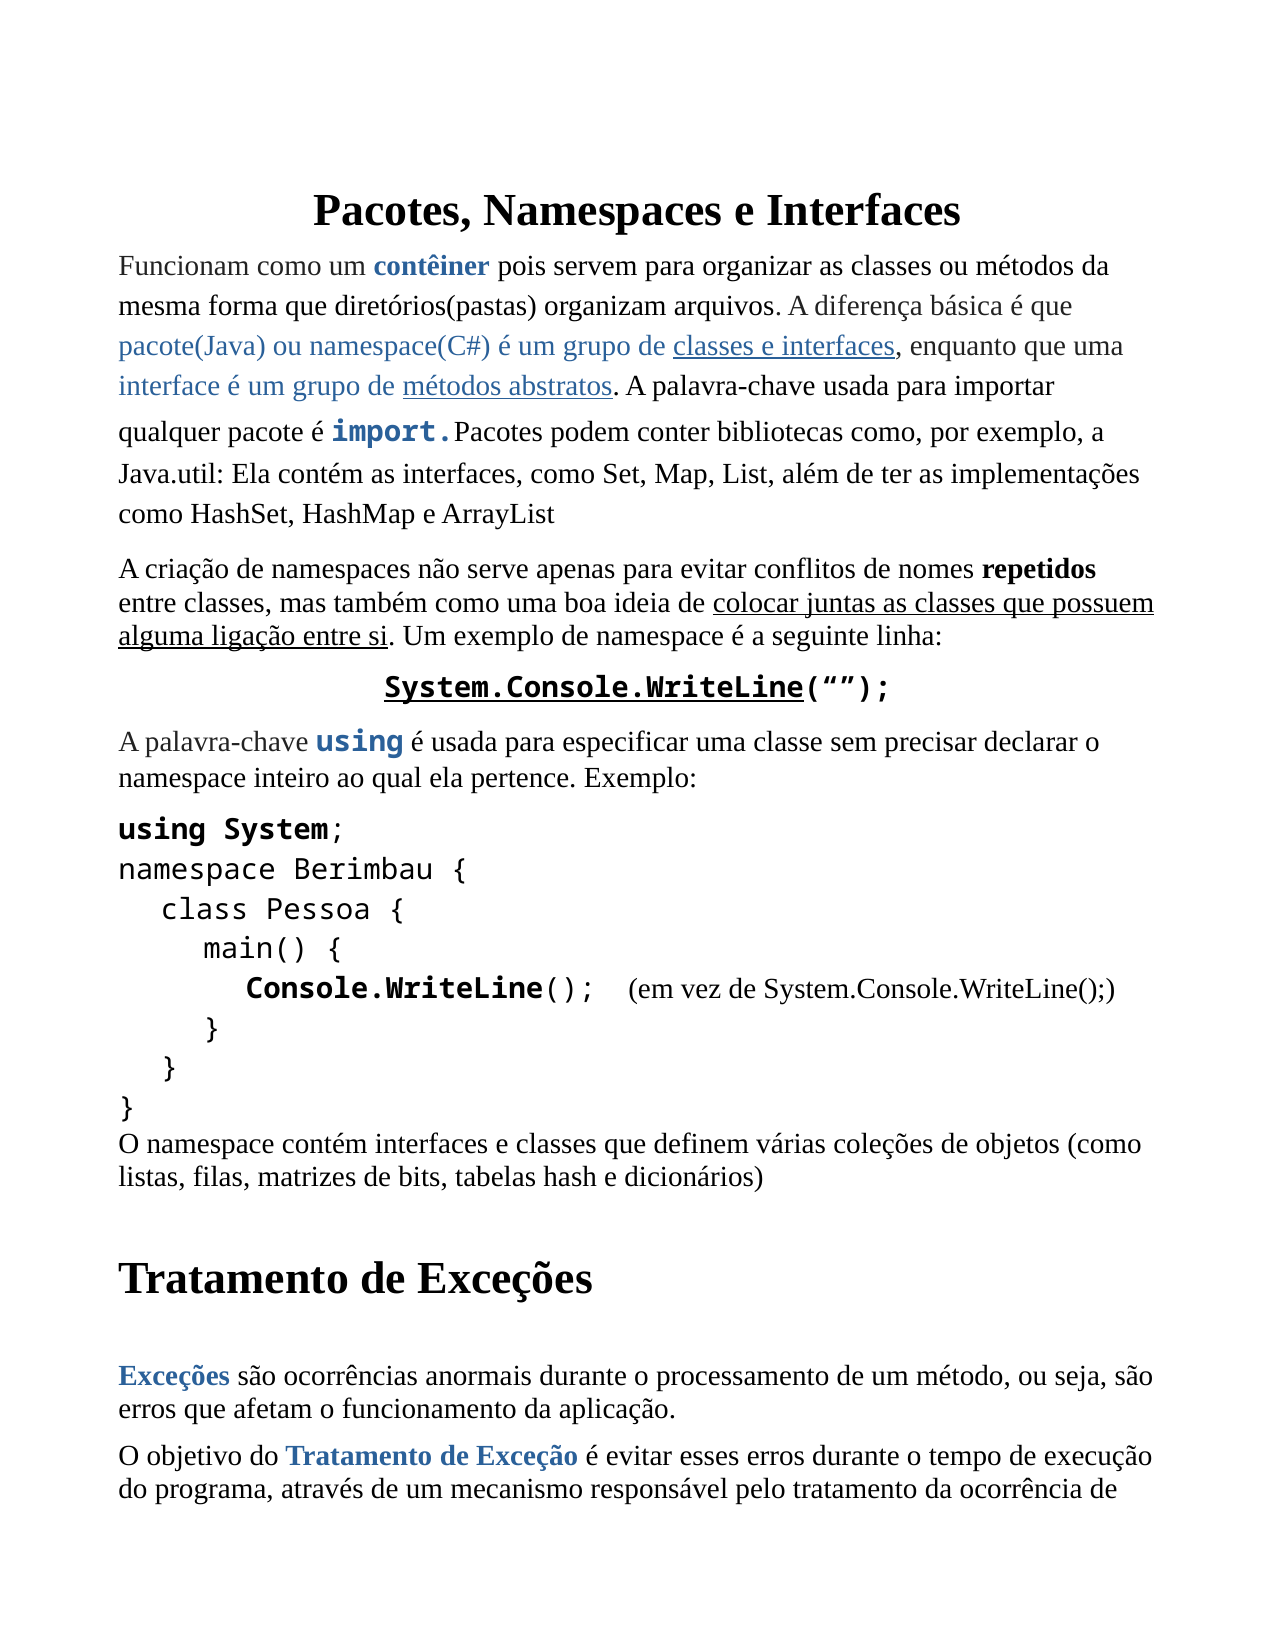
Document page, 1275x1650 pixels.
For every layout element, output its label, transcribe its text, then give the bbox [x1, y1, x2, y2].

text System.Console.WriteLine(“”); [118, 666, 1157, 706]
text using System; namespace Berimbau { class Pessoa { main() { Console.WriteLine(); (em vez de System.Console.WriteLine();) } } } O namespace contém interfaces e classes que definem várias coleções de objetos (como listas, filas, matrizes de bits, tabelas hash e dicionários) [118, 808, 1157, 1193]
text A palavra-chave using é usada para especificar uma classe sem precisar declarar o namespace inteiro ao qual ela pertence. Exemplo: [118, 721, 1157, 794]
text Tratamento de Exceções [118, 1251, 1157, 1304]
text Funcionam como um contêiner pois servem para organizar as classes ou métodos da mesma forma que diretórios(pastas) organizam arquivos. A diferença básica é que pacote(Java) ou namespace(C#) é um grupo de classes e interfaces, enquanto que uma interface é um grupo de métodos abstratos. A palavra-chave usada para importar qualquer pacote é import.Pacotes podem conter bibliotecas como, por exemplo, a Java.util: Ela contém as interfaces, como Set, Map, List, além de ter as implementações como HashSet, HashMap e ArrayList [118, 248, 1157, 530]
subtitle Pacotes, Namespaces e Interfaces [118, 183, 1157, 235]
text O objetivo do Tratamento de Exceção é evitar esses erros durante o tempo de execução do programa, através de um mecanismo responsável pelo tratamento da ocorrência de [118, 1438, 1157, 1505]
text A criação de namespaces não serve apenas para evitar conflitos de nomes repetidos entre classes, mas também como uma boa ideia de colocar juntas as classes que possuem alguma ligação entre si. Um exemplo de namespace é a seguinte linha: [118, 551, 1157, 652]
subtitle Exceções são ocorrências anormais durante o processamento de um método, ou seja, são erros que afetam o funcionamento da aplicação. [118, 1324, 1157, 1425]
